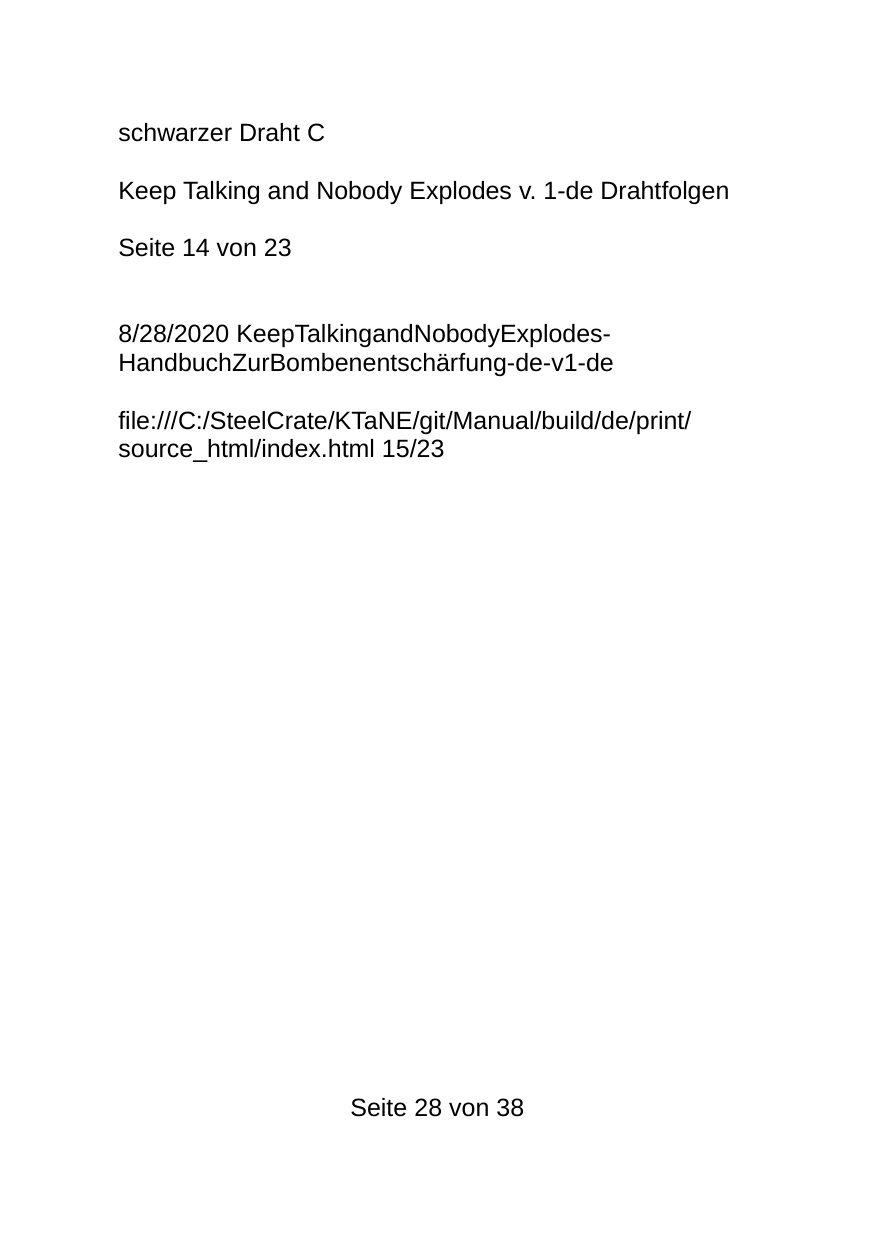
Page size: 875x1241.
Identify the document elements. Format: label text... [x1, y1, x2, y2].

text schwarzer Draht C [118, 118, 756, 147]
text Keep Talking and Nobody Explodes v. 1-de Drahtfolgen [118, 176, 756, 204]
text 8/28/2020 KeepTalkingandNobodyExplodes-HandbuchZurBombenentschärfung-de-v1-de [118, 319, 756, 377]
text Seite 14 von 23 [118, 233, 756, 262]
text file:///C:/SteelCrate/KTaNE/git/Manual/build/de/print/source_html/index.html 15/23 [118, 406, 756, 463]
